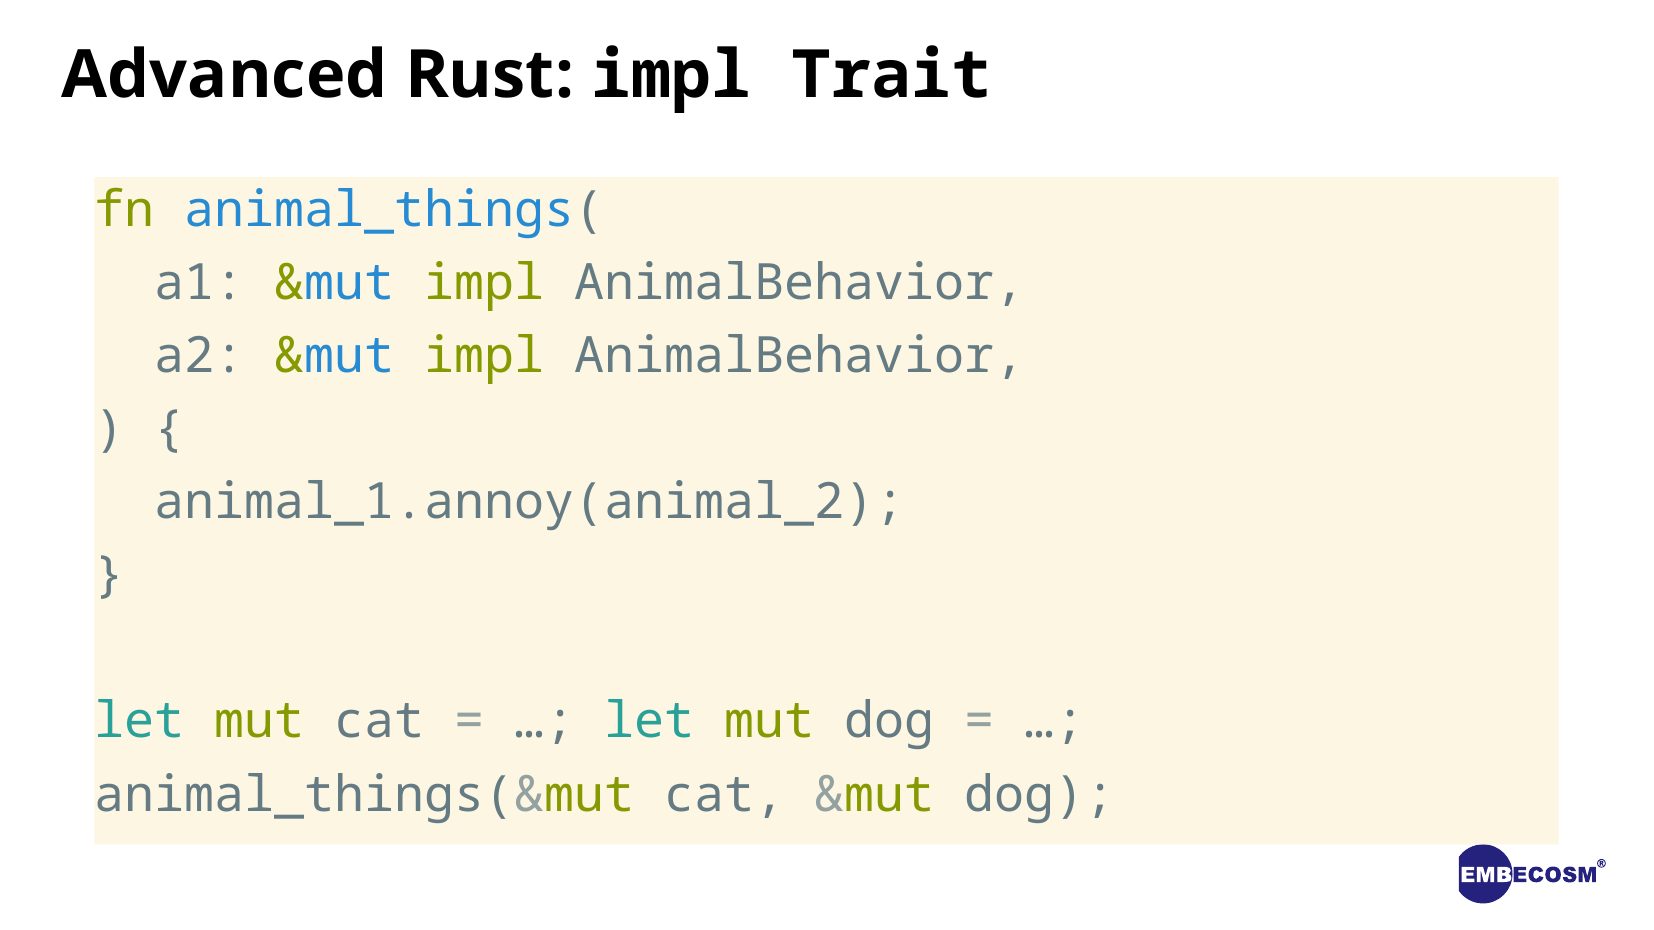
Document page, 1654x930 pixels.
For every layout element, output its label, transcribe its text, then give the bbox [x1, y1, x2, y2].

list fn animal_things( a1: &mut impl AnimalBehavior, a2: &mut impl AnimalBehavior, ) { animal_1.annoy(animal_2); } let mut cat = …; let mut dog = …; animal_things(&mut cat, &mut dog); [94, 177, 1559, 845]
title Advanced Rust: impl Trait [47, 26, 1606, 178]
